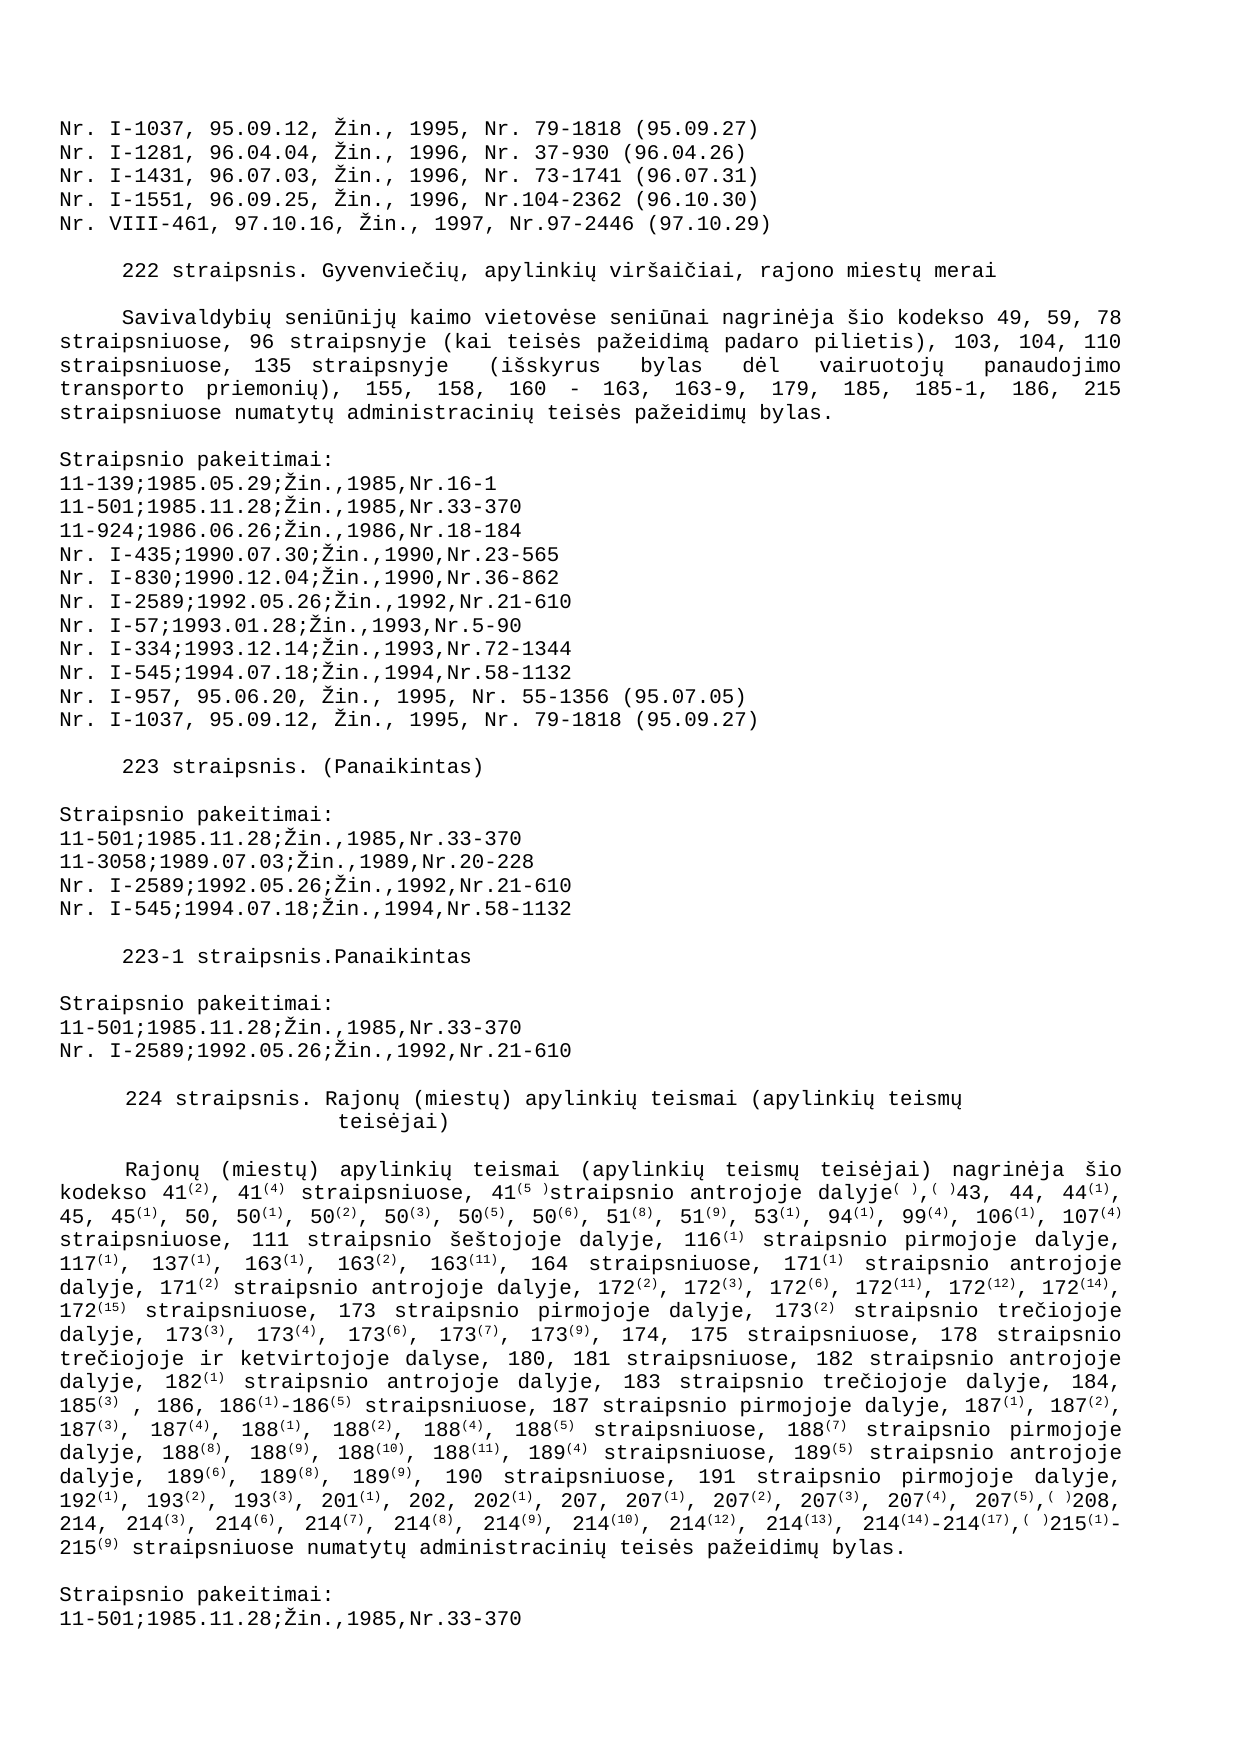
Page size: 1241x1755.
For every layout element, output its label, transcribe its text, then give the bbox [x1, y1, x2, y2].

text Nr. I-957, 95.06.20, Žin., 1995, Nr. 55-1356 (95.07.05) [59, 686, 1122, 709]
text 224 straipsnis. Rajonų (miestų) apylinkių teismai (apylinkių teismų [59, 1088, 1122, 1111]
text Nr. I-545;1994.07.18;Žin.,1994,Nr.58-1132 [59, 662, 1122, 686]
text Nr. I-2589;1992.05.26;Žin.,1992,Nr.21-610 [59, 1040, 1122, 1064]
text Straipsnio pakeitimai: [59, 449, 1122, 473]
text 11-501;1985.11.28;Žin.,1985,Nr.33-370 [59, 827, 1122, 851]
text Straipsnio pakeitimai: [59, 804, 1122, 827]
text Nr. I-545;1994.07.18;Žin.,1994,Nr.58-1132 [59, 898, 1122, 922]
text Straipsnio pakeitimai: [59, 1584, 1122, 1608]
text Nr. I-1551, 96.09.25, Žin., 1996, Nr.104-2362 (96.10.30) [59, 189, 1122, 213]
text Nr. I-830;1990.12.04;Žin.,1990,Nr.36-862 [59, 567, 1122, 591]
text 222 straipsnis. Gyvenviečių, apylinkių viršaičiai, rajono miestų merai [59, 260, 1122, 284]
text Nr. I-1281, 96.04.04, Žin., 1996, Nr. 37-930 (96.04.26) [59, 142, 1122, 165]
text Nr. I-2589;1992.05.26;Žin.,1992,Nr.21-610 [59, 591, 1122, 615]
text Straipsnio pakeitimai: [59, 993, 1122, 1017]
text Nr. I-334;1993.12.14;Žin.,1993,Nr.72-1344 [59, 638, 1122, 662]
text Savivaldybių seniūnijų kaimo vietovėse seniūnai nagrinėja šio kodekso 49, 59, 78 straipsniuose, 96 straipsnyje (kai teisės pažeidimą padaro pilietis), 103, 104, 110 straipsniuose, 135 straipsnyje (išskyrus bylas dėl vairuotojų panaudojimo transporto priemonių), 155, 158, 160 - 163, 163-9, 179, 185, 185-1, 186, 215 straipsniuose numatytų administracinių teisės pažeidimų bylas. [59, 307, 1122, 426]
text 11-501;1985.11.28;Žin.,1985,Nr.33-370 [59, 1017, 1122, 1040]
text teisėjai) [59, 1111, 1122, 1135]
text Rajonų (miestų) apylinkių teismai (apylinkių teismų teisėjai) nagrinėja šio kodekso 41(2), 41(4) straipsniuose, 41(5 )straipsnio antrojoje dalyje( ),( )43, 44, 44(1), 45, 45(1), 50, 50(1), 50(2), 50(3), 50(5), 50(6), 51(8), 51(9), 53(1), 94(1), 99(4), 106(1), 107(4) straipsniuose, 111 straipsnio šeštojoje dalyje, 116(1) straipsnio pirmojoje dalyje, 117(1), 137(1), 163(1), 163(2), 163(11), 164 straipsniuose, 171(1) straipsnio antrojoje dalyje, 171(2) straipsnio antrojoje dalyje, 172(2), 172(3), 172(6), 172(11), 172(12), 172(14), 172(15) straipsniuose, 173 straipsnio pirmojoje dalyje, 173(2) straipsnio trečiojoje dalyje, 173(3), 173(4), 173(6), 173(7), 173(9), 174, 175 straipsniuose, 178 straipsnio trečiojoje ir ketvirtojoje dalyse, 180, 181 straipsniuose, 182 straipsnio antrojoje dalyje, 182(1) straipsnio antrojoje dalyje, 183 straipsnio trečiojoje dalyje, 184, 185(3) , 186, 186(1)-186(5) straipsniuose, 187 straipsnio pirmojoje dalyje, 187(1), 187(2), 187(3), 187(4), 188(1), 188(2), 188(4), 188(5) straipsniuose, 188(7) straipsnio pirmojoje dalyje, 188(8), 188(9), 188(10), 188(11), 189(4) straipsniuose, 189(5) straipsnio antrojoje dalyje, 189(6), 189(8), 189(9), 190 straipsniuose, 191 straipsnio pirmojoje dalyje, 192(1), 193(2), 193(3), 201(1), 202, 202(1), 207, 207(1), 207(2), 207(3), 207(4), 207(5),( )208, 214, 214(3), 214(6), 214(7), 214(8), 214(9), 214(10), 214(12), 214(13), 214(14)-214(17),( )215(1)-215(9) straipsniuose numatytų administracinių teisės pažeidimų bylas. [59, 1158, 1122, 1561]
text 223 straipsnis. (Panaikintas) [59, 757, 1122, 780]
text Nr. I-435;1990.07.30;Žin.,1990,Nr.23-565 [59, 544, 1122, 567]
text Nr. I-1431, 96.07.03, Žin., 1996, Nr. 73-1741 (96.07.31) [59, 165, 1122, 189]
text 11-501;1985.11.28;Žin.,1985,Nr.33-370 [59, 1608, 1122, 1631]
text 11-924;1986.06.26;Žin.,1986,Nr.18-184 [59, 520, 1122, 544]
text 11-139;1985.05.29;Žin.,1985,Nr.16-1 [59, 473, 1122, 496]
text Nr. I-2589;1992.05.26;Žin.,1992,Nr.21-610 [59, 875, 1122, 898]
text 223-1 straipsnis.Panaikintas [59, 946, 1122, 969]
text Nr. I-1037, 95.09.12, Žin., 1995, Nr. 79-1818 (95.09.27) [59, 118, 1122, 142]
text Nr. VIII-461, 97.10.16, Žin., 1997, Nr.97-2446 (97.10.29) [59, 213, 1122, 236]
text Nr. I-57;1993.01.28;Žin.,1993,Nr.5-90 [59, 615, 1122, 638]
text 11-3058;1989.07.03;Žin.,1989,Nr.20-228 [59, 851, 1122, 875]
text Nr. I-1037, 95.09.12, Žin., 1995, Nr. 79-1818 (95.09.27) [59, 709, 1122, 733]
text 11-501;1985.11.28;Žin.,1985,Nr.33-370 [59, 496, 1122, 520]
